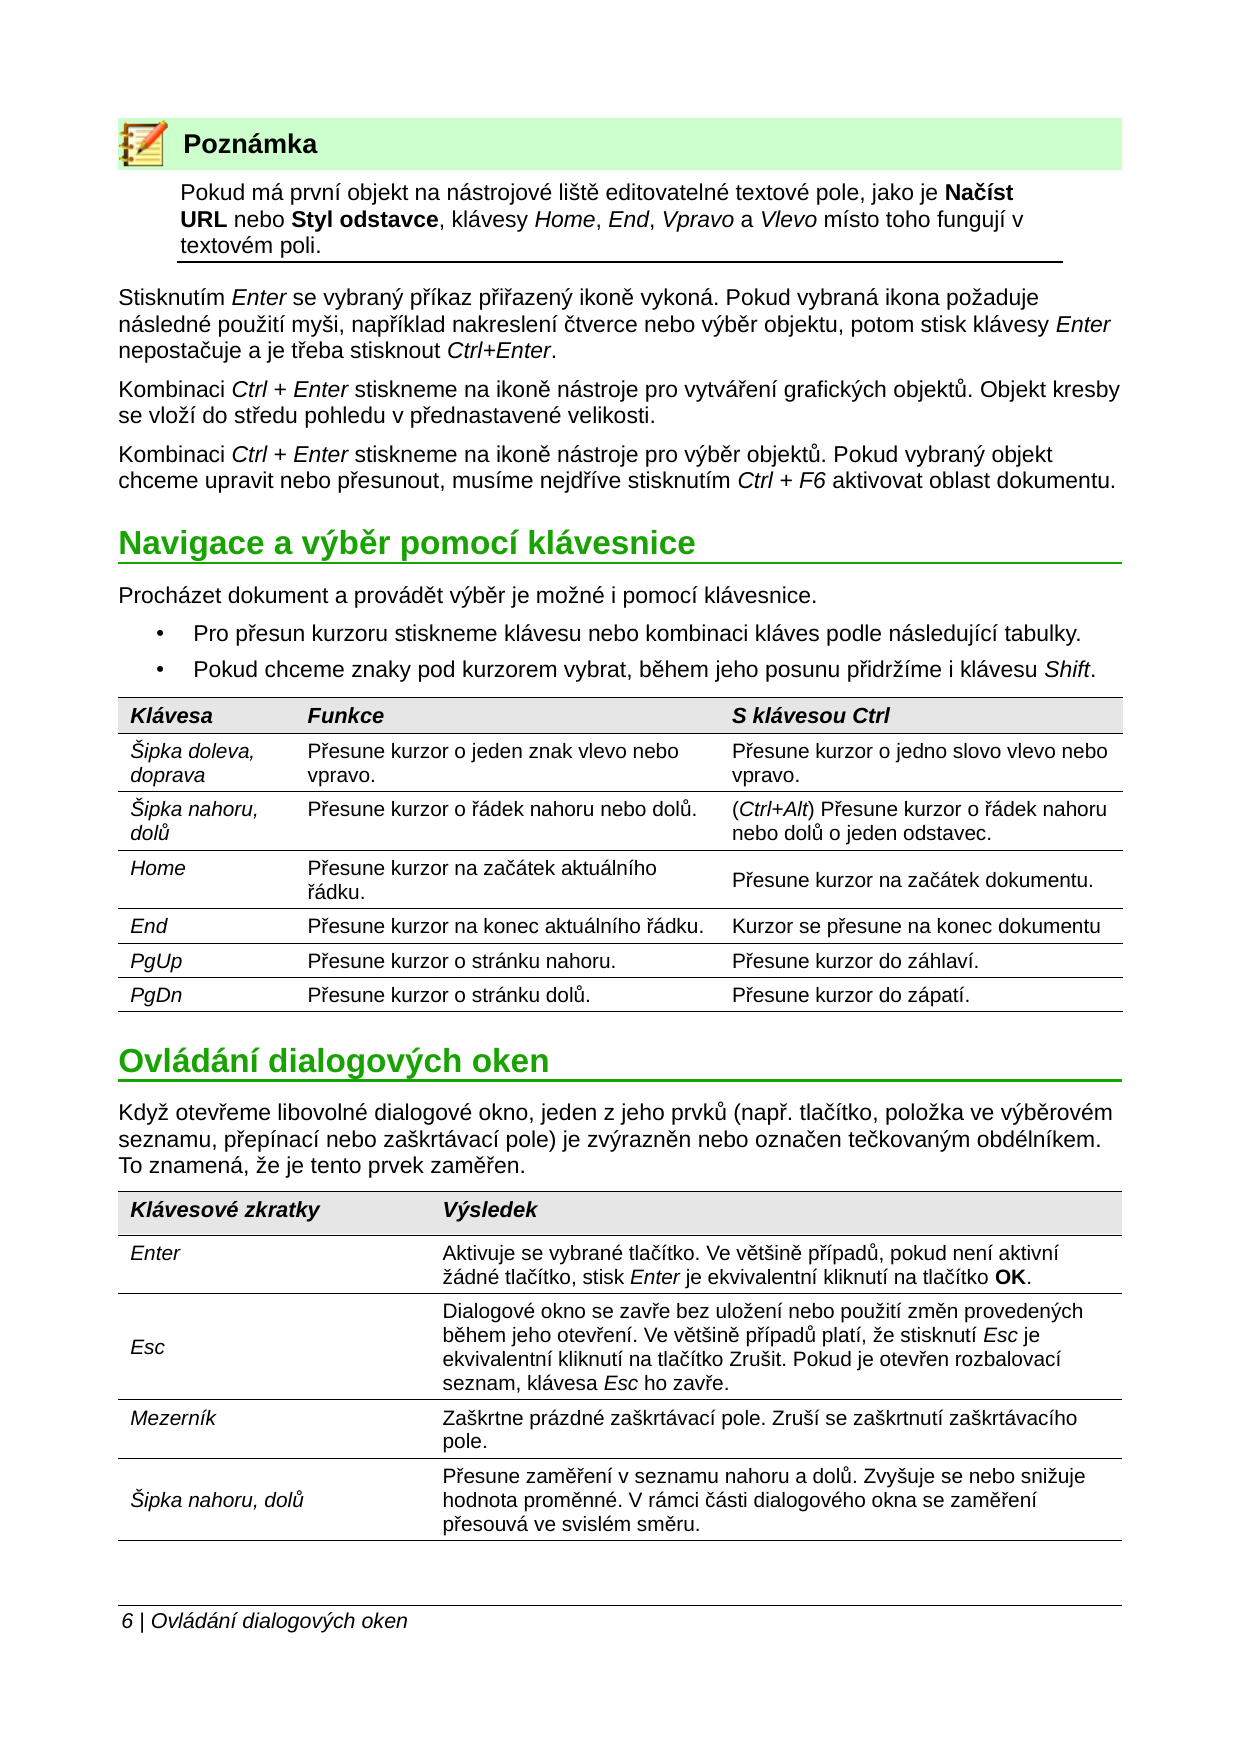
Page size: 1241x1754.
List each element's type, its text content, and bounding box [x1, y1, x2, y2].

table_cell Přesune kurzor do zápatí. [720, 978, 1123, 1011]
table_cell Přesune kurzor na začátek dokumentu. [720, 851, 1123, 908]
table_cell Kurzor se přesune na konec dokumentu [720, 909, 1123, 942]
table_cell Zaškrtne prázdné zaškrtávací pole. Zruší se zaškrtnutí zaškrtávacího pole. [431, 1400, 1122, 1458]
table_cell Přesune kurzor o řádek nahoru nebo dolů. [296, 792, 720, 849]
table_cell PgUp [118, 944, 296, 977]
table_cell Mezerník [118, 1400, 431, 1458]
table_header S klávesou Ctrl [720, 698, 1123, 733]
text Pokud má první objekt na nástrojové liště editovatelné textové pole, jako je Načíst URL nebo Styl odstavce, klávesy Home, End, Vpravo a Vlevo místo toho fungují v textovém poli. [177, 176, 1063, 261]
subtitle Navigace a výběr pomocí klávesnice [118, 523, 1122, 562]
subtitle Ovládání dialogových oken [118, 1041, 1122, 1079]
table_cell Přesune kurzor o jedno slovo vlevo nebo vpravo. [720, 734, 1123, 791]
picture [119, 119, 170, 170]
subtitle Poznámka [118, 118, 1122, 170]
table_cell Přesune zaměření v seznamu nahoru a dolů. Zvyšuje se nebo snižuje hodnota proměnné. V rámci části dialogového okna se zaměření přesouvá ve svislém směru. [431, 1459, 1122, 1540]
table_cell Přesune kurzor na konec aktuálního řádku. [296, 909, 720, 942]
table_cell (Ctrl+Alt) Přesune kurzor o řádek nahoru nebo dolů o jeden odstavec. [720, 792, 1123, 849]
table_cell Home [118, 851, 296, 908]
table_cell Šipka nahoru, dolů [118, 792, 296, 849]
table_cell Enter [118, 1236, 431, 1293]
table_header Klávesa [118, 698, 296, 733]
table_header Funkce [296, 698, 720, 733]
table_cell End [118, 909, 296, 942]
table_cell Šipka nahoru, dolů [118, 1459, 431, 1540]
text Kombinaci Ctrl + Enter stiskneme na ikoně nástroje pro vytváření grafických objektů. Objekt kresby se vloží do středu pohledu v přednastavené velikosti. [118, 376, 1122, 429]
table_cell Šipka doleva, doprava [118, 734, 296, 791]
table_cell Přesune kurzor do záhlaví. [720, 944, 1123, 977]
table_cell Přesune kurzor na začátek aktuálního řádku. [296, 851, 720, 908]
text Kombinaci Ctrl + Enter stiskneme na ikoně nástroje pro výběr objektů. Pokud vybraný objekt chceme upravit nebo přesunout, musíme nejdříve stisknutím Ctrl + F6 aktivovat oblast dokumentu. [118, 441, 1122, 494]
table_cell Dialogové okno se zavře bez uložení nebo použití změn provedených během jeho otevření. Ve většině případů platí, že stisknutí Esc je ekvivalentní kliknutí na tlačítko Zrušit. Pokud je otevřen rozbalovací seznam, klávesa Esc ho zavře. [431, 1294, 1122, 1399]
table_header Výsledek [431, 1192, 1122, 1234]
text Když otevřeme libovolné dialogové okno, jeden z jeho prvků (např. tlačítko, položka ve výběrovém seznamu, přepínací nebo zaškrtávací pole) je zvýrazněn nebo označen tečkovaným obdélníkem. To znamená, že je tento prvek zaměřen. [118, 1099, 1122, 1178]
table_cell Aktivuje se vybrané tlačítko. Ve většině případů, pokud není aktivní žádné tlačítko, stisk Enter je ekvivalentní kliknutí na tlačítko OK. [431, 1236, 1122, 1293]
list Pokud chceme znaky pod kurzorem vybrat, během jeho posunu přidržíme i klávesu Shift. [156, 656, 1122, 682]
table_cell PgDn [118, 978, 296, 1011]
list Procházet dokument a provádět výběr je možné i pomocí klávesnice. [118, 582, 1122, 608]
table_cell Přesune kurzor o jeden znak vlevo nebo vpravo. [296, 734, 720, 791]
table_cell Přesune kurzor o stránku dolů. [296, 978, 720, 1011]
text Stisknutím Enter se vybraný příkaz přiřazený ikoně vykoná. Pokud vybraná ikona požaduje následné použití myši, například nakreslení čtverce nebo výběr objektu, potom stisk klávesy Enter nepostačuje a je třeba stisknout Ctrl+Enter. [118, 284, 1122, 363]
table_cell Přesune kurzor o stránku nahoru. [296, 944, 720, 977]
list Pro přesun kurzoru stiskneme klávesu nebo kombinaci kláves podle následující tabulky. [156, 620, 1122, 647]
table_header Klávesové zkratky [118, 1192, 431, 1234]
table_cell Esc [118, 1294, 431, 1399]
